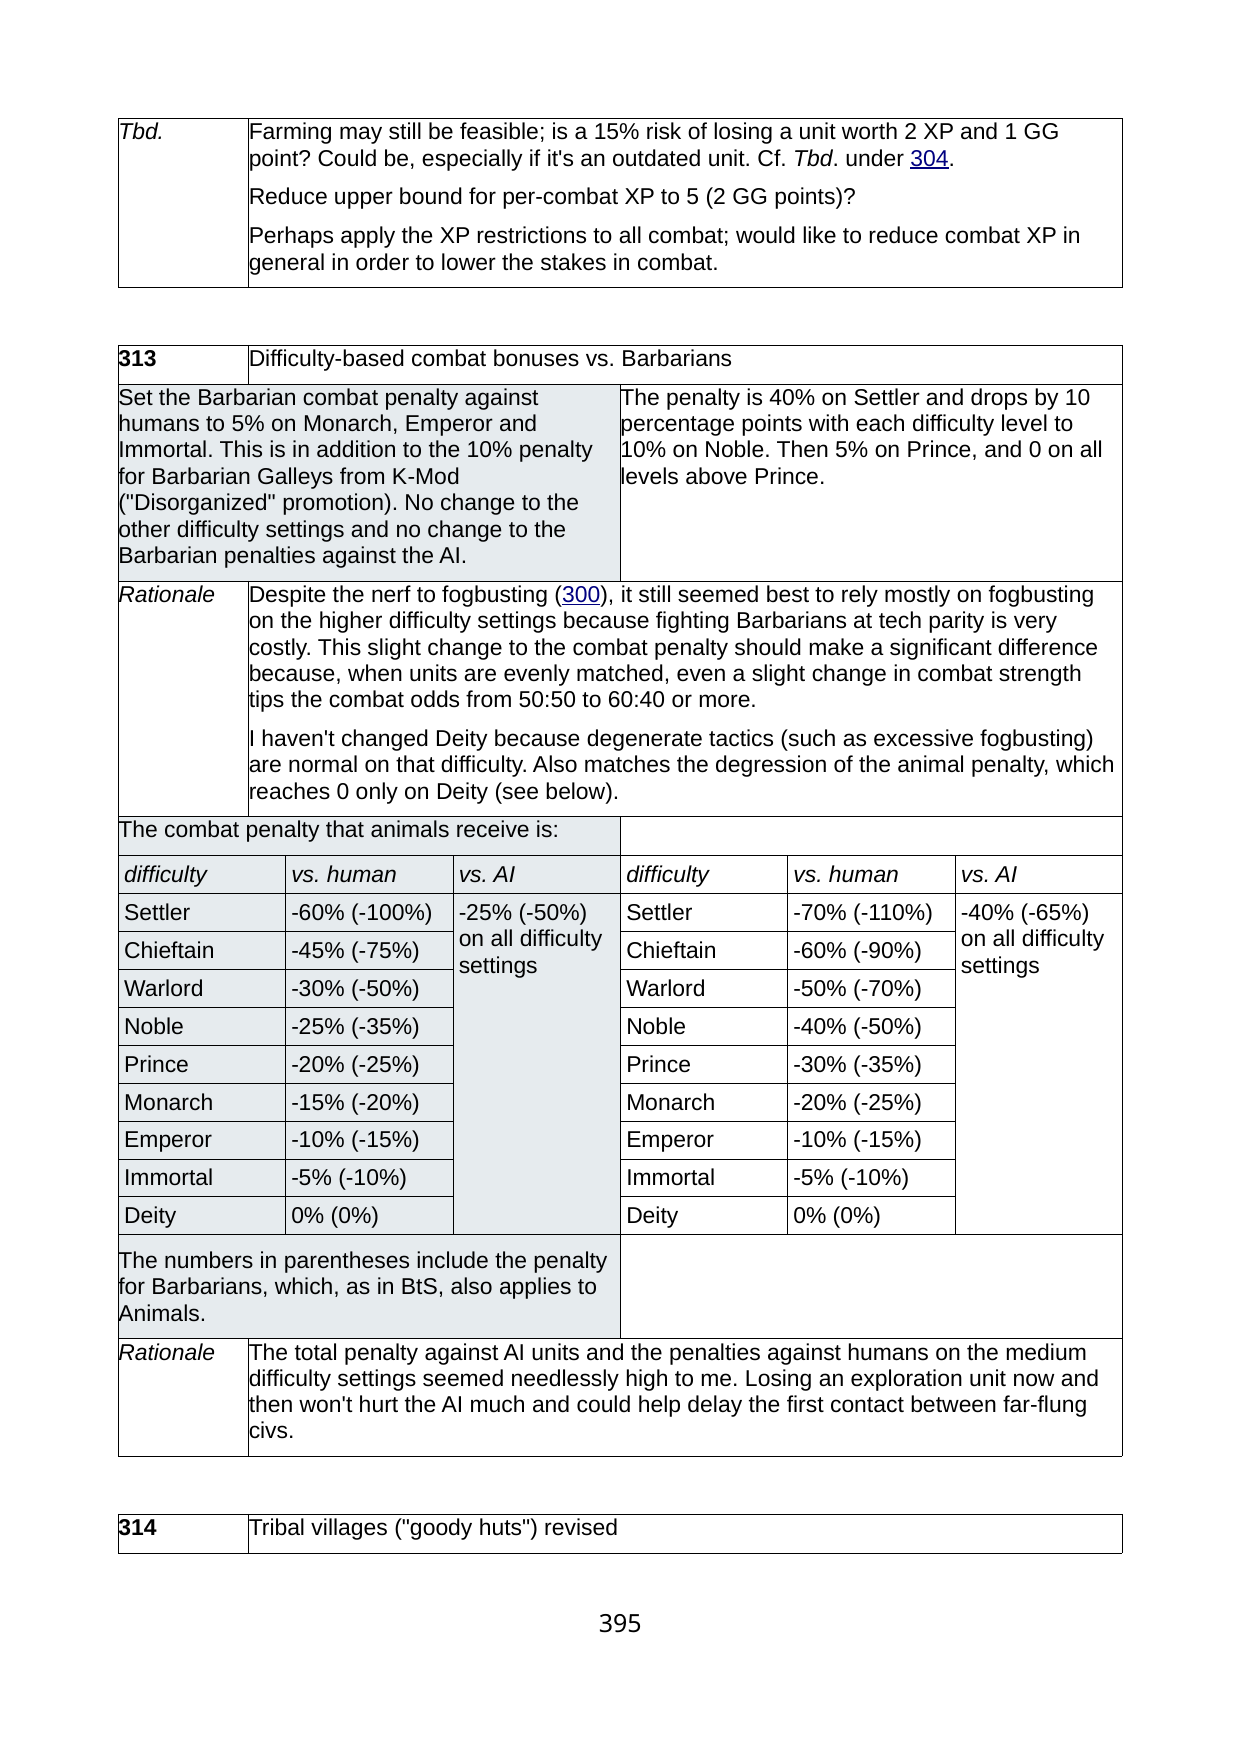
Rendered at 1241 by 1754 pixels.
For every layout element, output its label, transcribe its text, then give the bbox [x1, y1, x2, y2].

table_cell Immortal [621, 1160, 787, 1196]
table_cell Rationale [119, 1339, 248, 1456]
table_cell -5% (-10%) [788, 1160, 955, 1196]
table_cell -60% (-100%) [286, 894, 453, 931]
table_cell The penalty is 40% on Settler and drops by 10 percentage points with each difficulty level to 10% on Noble. Then 5% on Prince, and 0 on all levels above Prince. [621, 385, 1122, 581]
table_cell Tbd. [119, 119, 248, 287]
table_cell Monarch [621, 1084, 787, 1121]
table_cell The total penalty against AI units and the penalties against humans on the medium difficulty settings seemed needlessly high to me. Losing an exploration unit now and then won't hurt the AI much and could help delay the first contact between far-flung civs. [249, 1339, 1122, 1456]
table_cell Warlord [621, 970, 787, 1007]
table_cell Farming may still be feasible; is a 15% risk of losing a unit worth 2 XP and 1 GG point? Could be, especially if it's an outdated unit. Cf. Tbd. under 304. Reduce upper bound for per-combat XP to 5 (2 GG points)? Perhaps apply the XP restrictions to all combat; would like to reduce combat XP in general in order to lower the stakes in combat. [249, 119, 1122, 287]
table_cell -10% (-15%) [286, 1122, 453, 1158]
table_cell 0% (0%) [286, 1197, 453, 1234]
table_cell [621, 817, 1122, 855]
table_cell Noble [119, 1008, 285, 1045]
table_header Tribal villages ("goody huts") revised [249, 1515, 1122, 1553]
table_cell Rationale [119, 582, 248, 816]
table_cell -40% (-50%) [788, 1008, 955, 1045]
table_cell -30% (-50%) [286, 970, 453, 1007]
table_cell -25% (-50%) on all difficulty settings [454, 894, 620, 1234]
table_cell -70% (-110%) [788, 894, 955, 931]
table_cell [621, 1235, 1122, 1338]
table_cell 0% (0%) [788, 1197, 955, 1234]
table_header vs. human [286, 856, 453, 893]
table_header vs. human [788, 856, 955, 893]
table_cell Deity [119, 1197, 285, 1234]
table_header difficulty [119, 856, 285, 893]
table_cell The numbers in parentheses include the penalty for Barbarians, which, as in BtS, also applies to Animals. [119, 1235, 620, 1338]
table_cell Set the Barbarian combat penalty against humans to 5% on Monarch, Emperor and Immortal. This is in addition to the 10% penalty for Barbarian Galleys from K‑Mod ("Disorganized" promotion). No change to the other difficulty settings and no change to the Barbarian penalties against the AI. [119, 385, 620, 581]
table_cell -40% (-65%) on all difficulty settings [956, 894, 1122, 1234]
table_cell The combat penalty that animals receive is: [119, 817, 620, 855]
table_cell -50% (-70%) [788, 970, 955, 1007]
table_cell -20% (-25%) [788, 1084, 955, 1121]
table_cell Prince [621, 1046, 787, 1083]
table_cell -30% (-35%) [788, 1046, 955, 1083]
table_cell Despite the nerf to fogbusting (300), it still seemed best to rely mostly on fogbusting on the higher difficulty settings because fighting Barbarians at tech parity is very costly. This slight change to the combat penalty should make a significant difference because, when units are evenly matched, even a slight change in combat strength tips the combat odds from 50:50 to 60:40 or more. I haven't changed Deity because degenerate tactics (such as excessive fogbusting) are normal on that difficulty. Also matches the degression of the animal penalty, which reaches 0 only on Deity (see below). [249, 582, 1122, 816]
table_cell Emperor [119, 1122, 285, 1158]
table_cell Chieftain [119, 932, 285, 969]
table_header 314 [119, 1515, 248, 1553]
table_cell -5% (-10%) [286, 1160, 453, 1196]
table_header difficulty [621, 856, 787, 893]
table_cell Prince [119, 1046, 285, 1083]
table_header vs. AI [956, 856, 1122, 893]
table_cell -20% (-25%) [286, 1046, 453, 1083]
table_cell Noble [621, 1008, 787, 1045]
table_cell -45% (-75%) [286, 932, 453, 969]
table_header 313 [119, 346, 248, 384]
table_cell -15% (-20%) [286, 1084, 453, 1121]
table_cell Deity [621, 1197, 787, 1234]
table_cell -60% (-90%) [788, 932, 955, 969]
table_cell Monarch [119, 1084, 285, 1121]
table_cell Settler [621, 894, 787, 931]
table_cell Chieftain [621, 932, 787, 969]
table_cell Immortal [119, 1160, 285, 1196]
table_header Difficulty-based combat bonuses vs. Barbarians [249, 346, 1122, 384]
table_cell Warlord [119, 970, 285, 1007]
table_cell -25% (-35%) [286, 1008, 453, 1045]
table_cell Emperor [621, 1122, 787, 1158]
table_cell Settler [119, 894, 285, 931]
table_cell -10% (-15%) [788, 1122, 955, 1158]
table_header vs. AI [454, 856, 620, 893]
